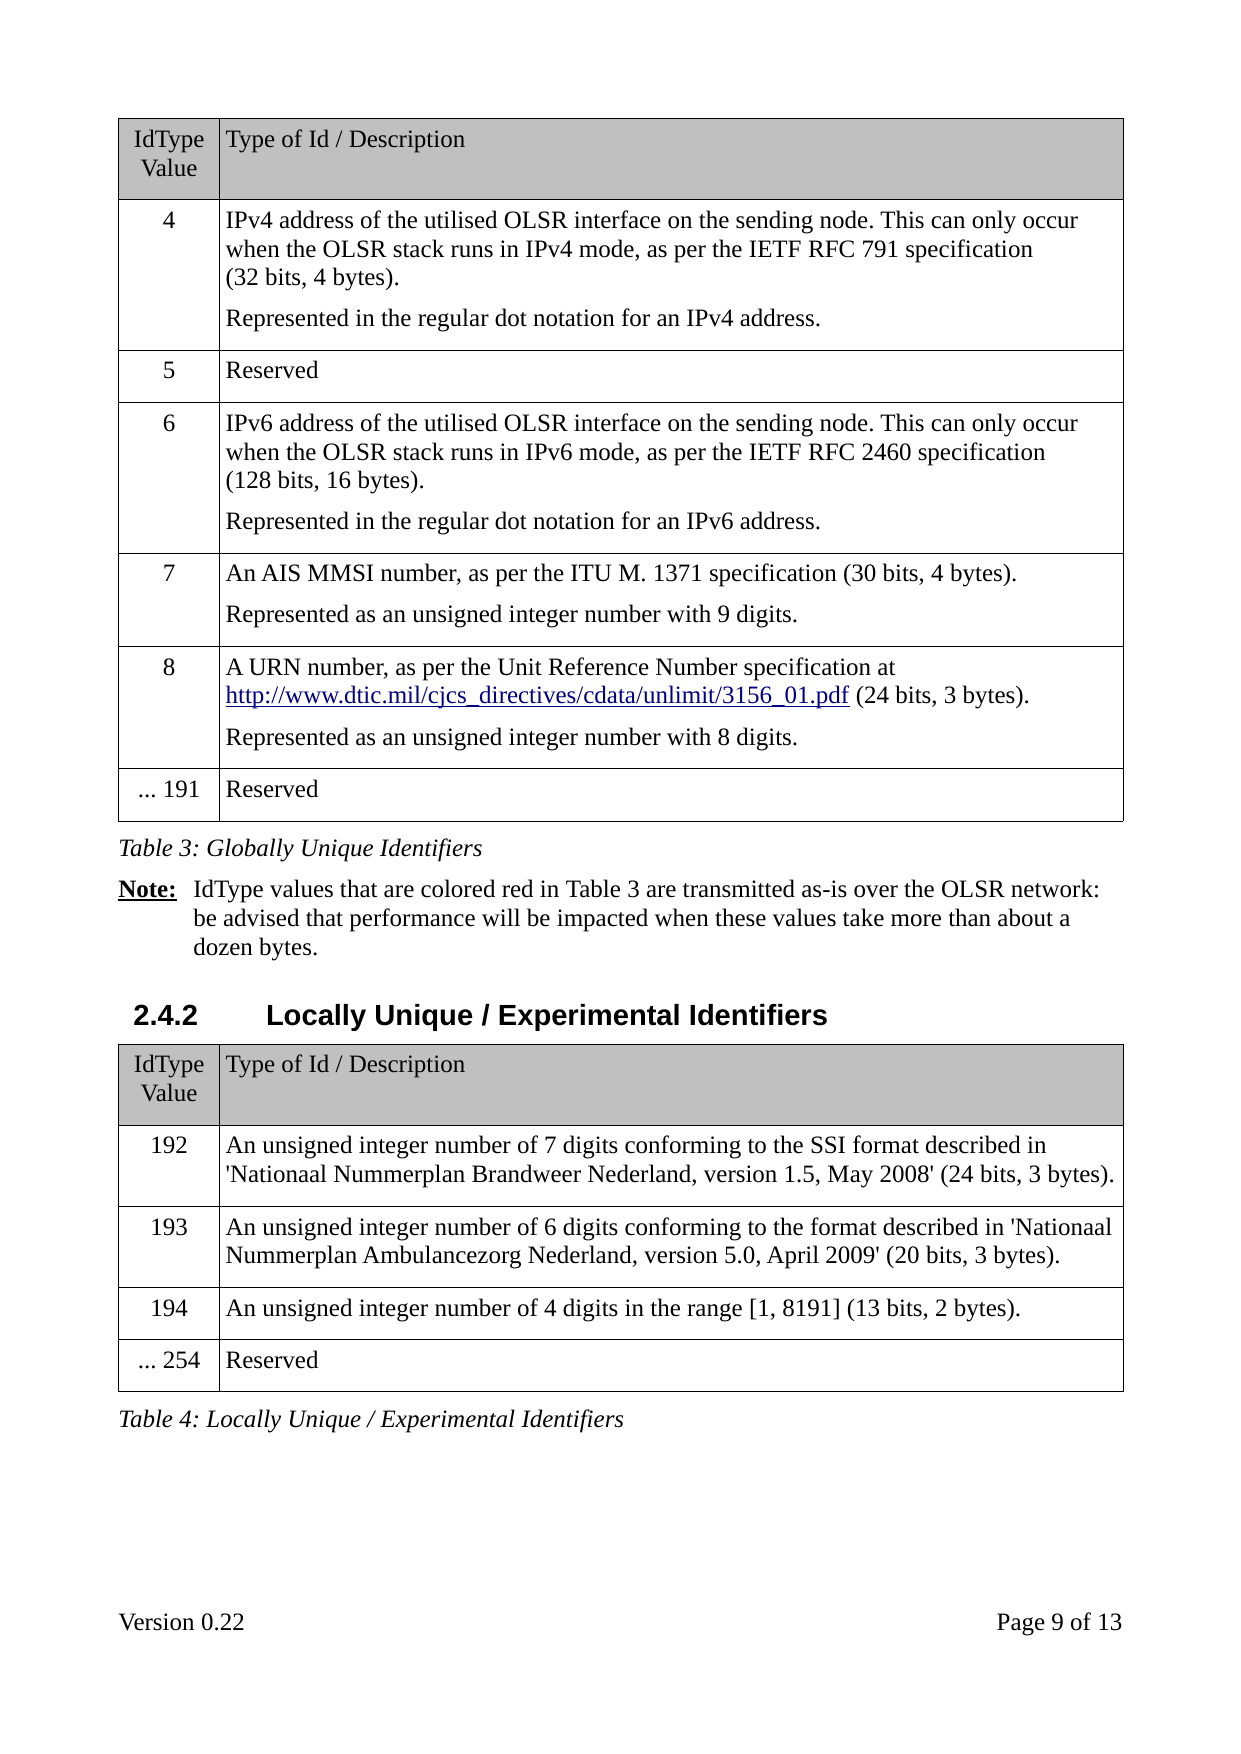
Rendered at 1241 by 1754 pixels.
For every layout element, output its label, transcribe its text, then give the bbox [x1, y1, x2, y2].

table_cell An unsigned integer number of 4 digits in the range [1, 8191] (13 bits, 2 bytes). [220, 1288, 1123, 1339]
table_header IdType Value [119, 1045, 219, 1125]
table_cell 193 [119, 1207, 219, 1287]
text Table 3: Globally Unique Identifiers [118, 833, 1122, 862]
table_cell 7 [119, 554, 219, 646]
table_cell 6 [119, 403, 219, 552]
table_cell ... 254 [119, 1340, 219, 1391]
table_cell 8 [119, 647, 219, 768]
table_cell Reserved [220, 351, 1123, 402]
text Note: IdType values that are colored red in Table 3 are transmitted as‑is over the OLSR network: be advised that performance will be impacted when these values take more than about a dozen bytes. [118, 874, 1122, 961]
table_header Type of Id / Description [220, 1045, 1123, 1125]
text Table 4: Locally Unique / Experimental Identifiers [118, 1404, 1122, 1433]
table_cell 5 [119, 351, 219, 402]
table_cell An AIS MMSI number, as per the ITU M. 1371 specification (30 bits, 4 bytes). Represented as an unsigned integer number with 9 digits. [220, 554, 1123, 646]
table_cell 4 [119, 200, 219, 350]
table_cell IPv6 address of the utilised OLSR interface on the sending node. This can only occur when the OLSR stack runs in IPv6 mode, as per the IETF RFC 2460 specification (128 bits, 16 bytes). Represented in the regular dot notation for an IPv6 address. [220, 403, 1123, 552]
table_cell An unsigned integer number of 6 digits conforming to the format described in 'Nationaal Nummerplan Ambulancezorg Nederland, version 5.0, April 2009' (20 bits, 3 bytes). [220, 1207, 1123, 1287]
table_cell 194 [119, 1288, 219, 1339]
table_cell Reserved [220, 1340, 1123, 1391]
table_cell ... 191 [119, 769, 219, 821]
table_cell Reserved [220, 769, 1123, 821]
table_cell 192 [119, 1126, 219, 1206]
table_cell An unsigned integer number of 7 digits conforming to the SSI format described in 'Nationaal Nummerplan Brandweer Nederland, version 1.5, May 2008' (24 bits, 3 bytes). [220, 1126, 1123, 1206]
subtitle Locally Unique / Experimental Identifiers [118, 998, 1122, 1031]
table_cell A URN number, as per the Unit Reference Number specification at http://www.dtic.mil/cjcs_directives/cdata/unlimit/3156_01.pdf (24 bits, 3 bytes). Represented as an unsigned integer number with 8 digits. [220, 647, 1123, 768]
table_header IdType Value [119, 119, 219, 199]
table_header Type of Id / Description [220, 119, 1123, 199]
table_cell IPv4 address of the utilised OLSR interface on the sending node. This can only occur when the OLSR stack runs in IPv4 mode, as per the IETF RFC 791 specification (32 bits, 4 bytes). Represented in the regular dot notation for an IPv4 address. [220, 200, 1123, 350]
